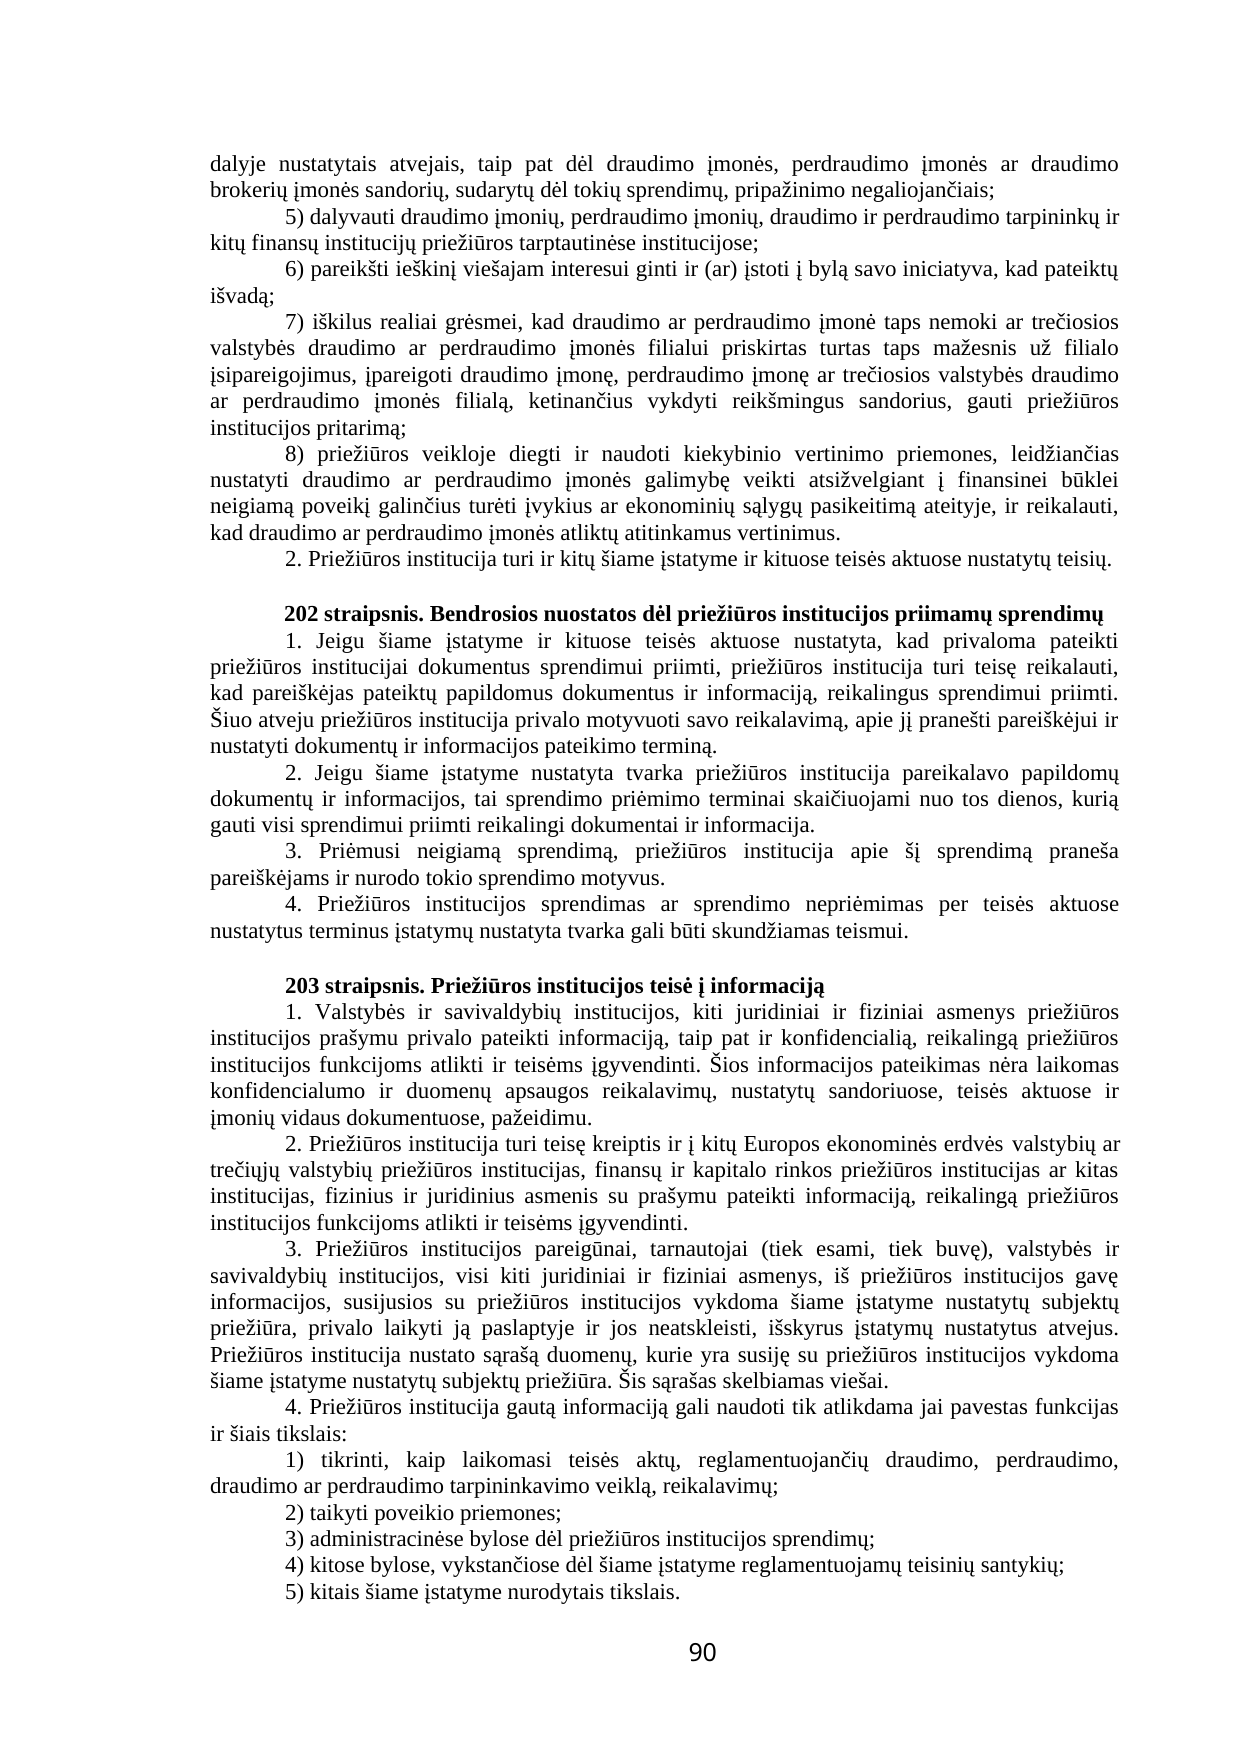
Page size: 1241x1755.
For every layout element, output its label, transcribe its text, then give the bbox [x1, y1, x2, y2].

text 3. Priėmusi neigiamą sprendimą, priežiūros institucija apie šį sprendimą praneša pareiškėjams ir nurodo tokio sprendimo motyvus. [210, 838, 1120, 890]
text 1) tikrinti, kaip laikomasi teisės aktų, reglamentuojančių draudimo, perdraudimo, draudimo ar perdraudimo tarpininkavimo veiklą, reikalavimų; [210, 1446, 1120, 1499]
text 1. Valstybės ir savivaldybių institucijos, kiti juridiniai ir fiziniai asmenys priežiūros institucijos prašymu privalo pateikti informaciją, taip pat ir konfidencialią, reikalingą priežiūros institucijos funkcijoms atlikti ir teisėms įgyvendinti. Šios informacijos pateikimas nėra laikomas konfidencialumo ir duomenų apsaugos reikalavimų, nustatytų sandoriuose, teisės aktuose ir įmonių vidaus dokumentuose, pažeidimu. [210, 998, 1120, 1130]
text 2. Jeigu šiame įstatyme nustatyta tvarka priežiūros institucija pareikalavo papildomų dokumentų ir informacijos, tai sprendimo priėmimo terminai skaičiuojami nuo tos dienos, kurią gauti visi sprendimui priimti reikalingi dokumentai ir informacija. [210, 758, 1120, 838]
text 5) kitais šiame įstatyme nurodytais tikslais. [210, 1578, 1120, 1604]
text 4) kitose bylose, vykstančiose dėl šiame įstatyme reglamentuojamų teisinių santykių; [210, 1552, 1120, 1578]
text 202 straipsnis. Bendrosios nuostatos dėl priežiūros institucijos priimamų sprendimų [284, 600, 1120, 627]
text 4. Priežiūros institucijos sprendimas ar sprendimo nepriėmimas per teisės aktuose nustatytus terminus įstatymų nustatyta tvarka gali būti skundžiamas teismui. [210, 890, 1120, 943]
text 4. Priežiūros institucija gautą informaciją gali naudoti tik atlikdama jai pavestas funkcijas ir šiais tikslais: [210, 1393, 1120, 1446]
text 2. Priežiūros institucija turi ir kitų šiame įstatyme ir kituose teisės aktuose nustatytų teisių. [210, 545, 1120, 572]
text 1. Jeigu šiame įstatyme ir kituose teisės aktuose nustatyta, kad privaloma pateikti priežiūros institucijai dokumentus sprendimui priimti, priežiūros institucija turi teisę reikalauti, kad pareiškėjas pateiktų papildomus dokumentus ir informaciją, reikalingus sprendimui priimti. Šiuo atveju priežiūros institucija privalo motyvuoti savo reikalavimą, apie jį pranešti pareiškėjui ir nustatyti dokumentų ir informacijos pateikimo terminą. [210, 627, 1120, 758]
text 203 straipsnis. Priežiūros institucijos teisė į informaciją [210, 972, 1120, 998]
text 6) pareikšti ieškinį viešajam interesui ginti ir (ar) įstoti į bylą savo iniciatyva, kad pateiktų išvadą; [210, 255, 1120, 308]
text 5) dalyvauti draudimo įmonių, perdraudimo įmonių, draudimo ir perdraudimo tarpininkų ir kitų finansų institucijų priežiūros tarptautinėse institucijose; [210, 203, 1120, 255]
text 2) taikyti poveikio priemones; [210, 1499, 1120, 1525]
text 2. Priežiūros institucija turi teisę kreiptis ir į kitų Europos ekonominės erdvės valstybių ar trečiųjų valstybių priežiūros institucijas, finansų ir kapitalo rinkos priežiūros institucijas ar kitas institucijas, fizinius ir juridinius asmenis su prašymu pateikti informaciją, reikalingą priežiūros institucijos funkcijoms atlikti ir teisėms įgyvendinti. [210, 1130, 1120, 1235]
text 3. Priežiūros institucijos pareigūnai, tarnautojai (tiek esami, tiek buvę), valstybės ir savivaldybių institucijos, visi kiti juridiniai ir fiziniai asmenys, iš priežiūros institucijos gavę informacijos, susijusios su priežiūros institucijos vykdoma šiame įstatyme nustatytų subjektų priežiūra, privalo laikyti ją paslaptyje ir jos neatskleisti, išskyrus įstatymų nustatytus atvejus. Priežiūros institucija nustato sąrašą duomenų, kurie yra susiję su priežiūros institucijos vykdoma šiame įstatyme nustatytų subjektų priežiūra. Šis sąrašas skelbiamas viešai. [210, 1235, 1120, 1393]
text dalyje nustatytais atvejais, taip pat dėl draudimo įmonės, perdraudimo įmonės ar draudimo brokerių įmonės sandorių, sudarytų dėl tokių sprendimų, pripažinimo negaliojančiais; [210, 150, 1120, 203]
text 7) iškilus realiai grėsmei, kad draudimo ar perdraudimo įmonė taps nemoki ar trečiosios valstybės draudimo ar perdraudimo įmonės filialui priskirtas turtas taps mažesnis už filialo įsipareigojimus, įpareigoti draudimo įmonę, perdraudimo įmonę ar trečiosios valstybės draudimo ar perdraudimo įmonės filialą, ketinančius vykdyti reikšmingus sandorius, gauti priežiūros institucijos pritarimą; [210, 308, 1120, 440]
text 3) administracinėse bylose dėl priežiūros institucijos sprendimų; [210, 1525, 1120, 1552]
text 8) priežiūros veikloje diegti ir naudoti kiekybinio vertinimo priemones, leidžiančias nustatyti draudimo ar perdraudimo įmonės galimybę veikti atsižvelgiant į finansinei būklei neigiamą poveikį galinčius turėti įvykius ar ekonominių sąlygų pasikeitimą ateityje, ir reikalauti, kad draudimo ar perdraudimo įmonės atliktų atitinkamus vertinimus. [210, 440, 1120, 545]
